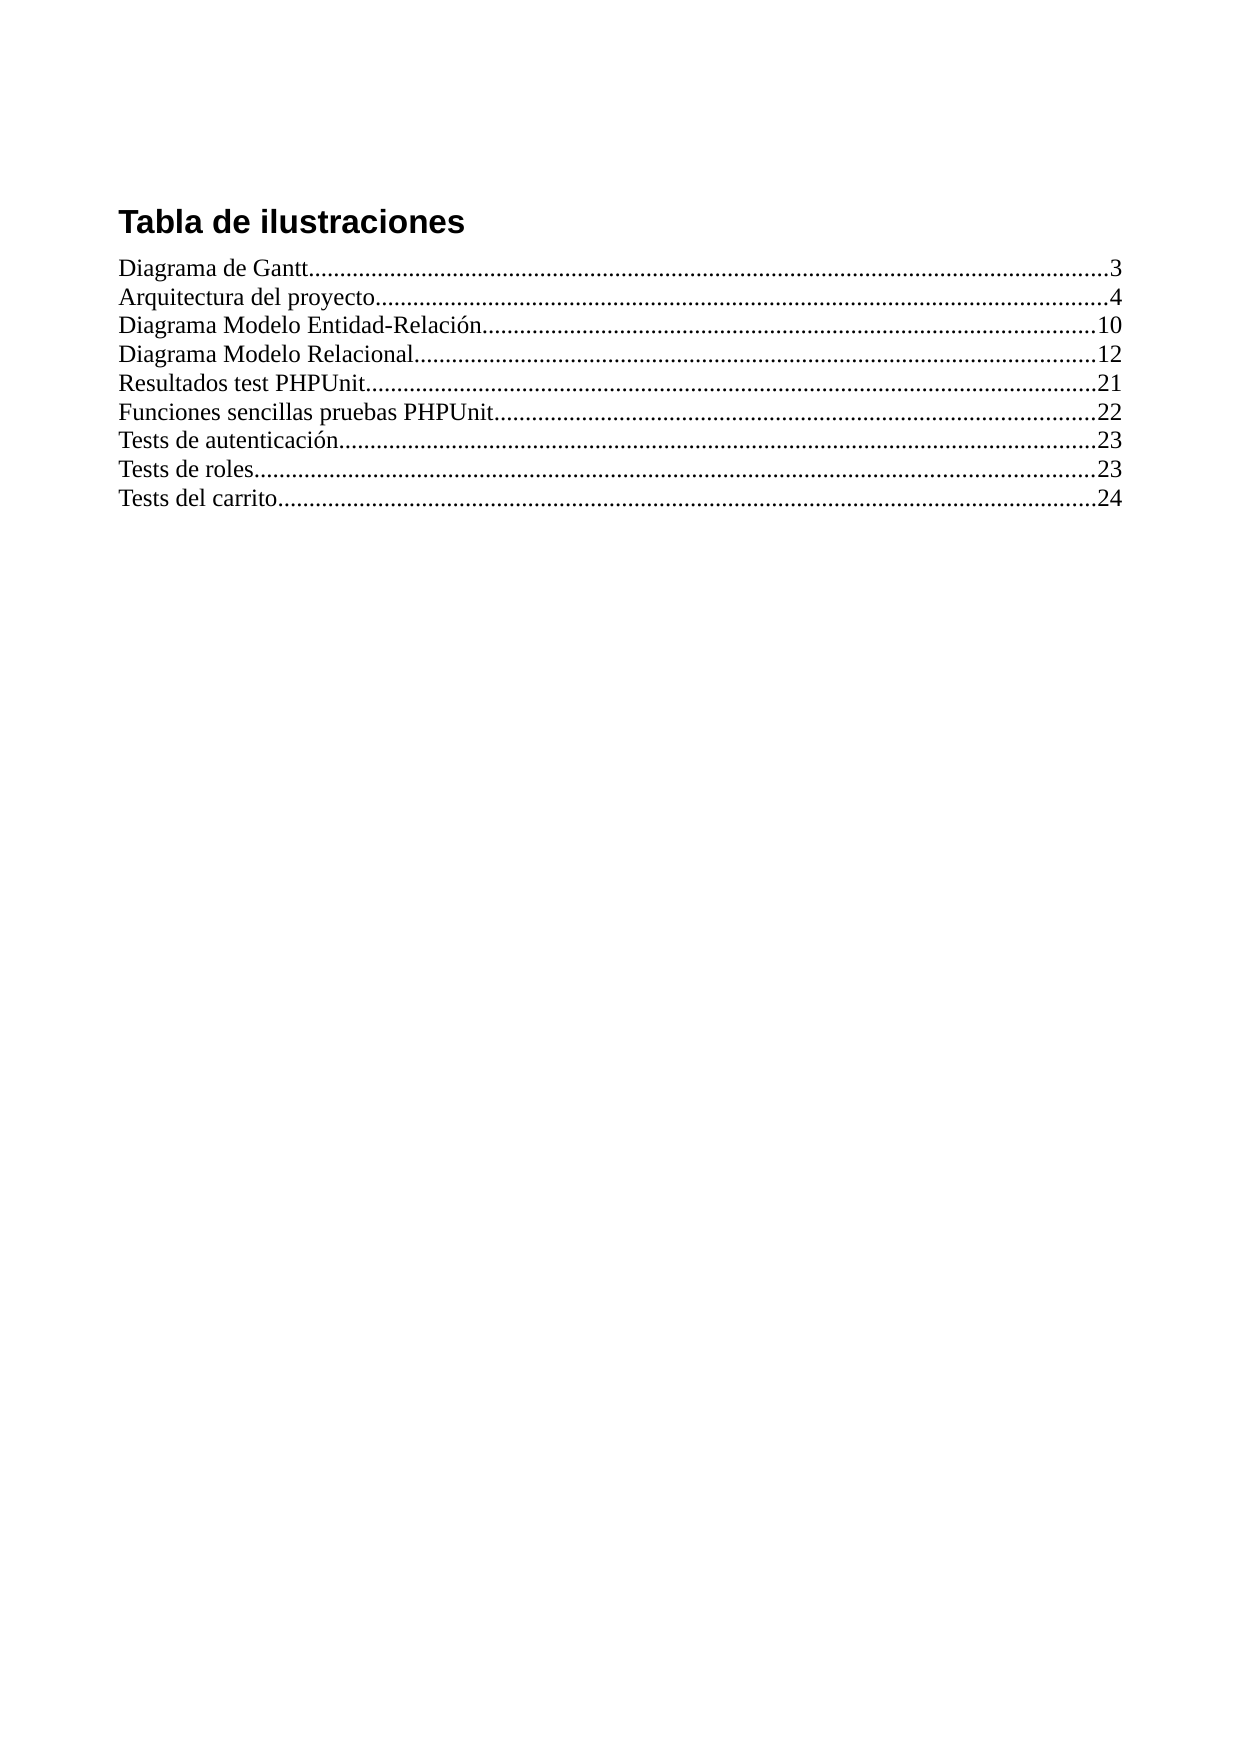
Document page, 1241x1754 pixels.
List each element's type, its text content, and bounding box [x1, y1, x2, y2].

text Diagrama de Gantt 3 [118, 253, 1122, 282]
text Funciones sencillas pruebas PHPUnit 22 [118, 397, 1122, 426]
text Diagrama Modelo Entidad-Relación 10 [118, 311, 1122, 339]
text Resultados test PHPUnit 21 [118, 368, 1122, 397]
subtitle Tabla de ilustraciones [118, 202, 1122, 241]
text Tests del carrito 24 [118, 483, 1122, 512]
text Arquitectura del proyecto 4 [118, 282, 1122, 311]
text Tests de autenticación 23 [118, 426, 1122, 454]
text Diagrama Modelo Relacional 12 [118, 339, 1122, 368]
text Tests de roles 23 [118, 454, 1122, 483]
